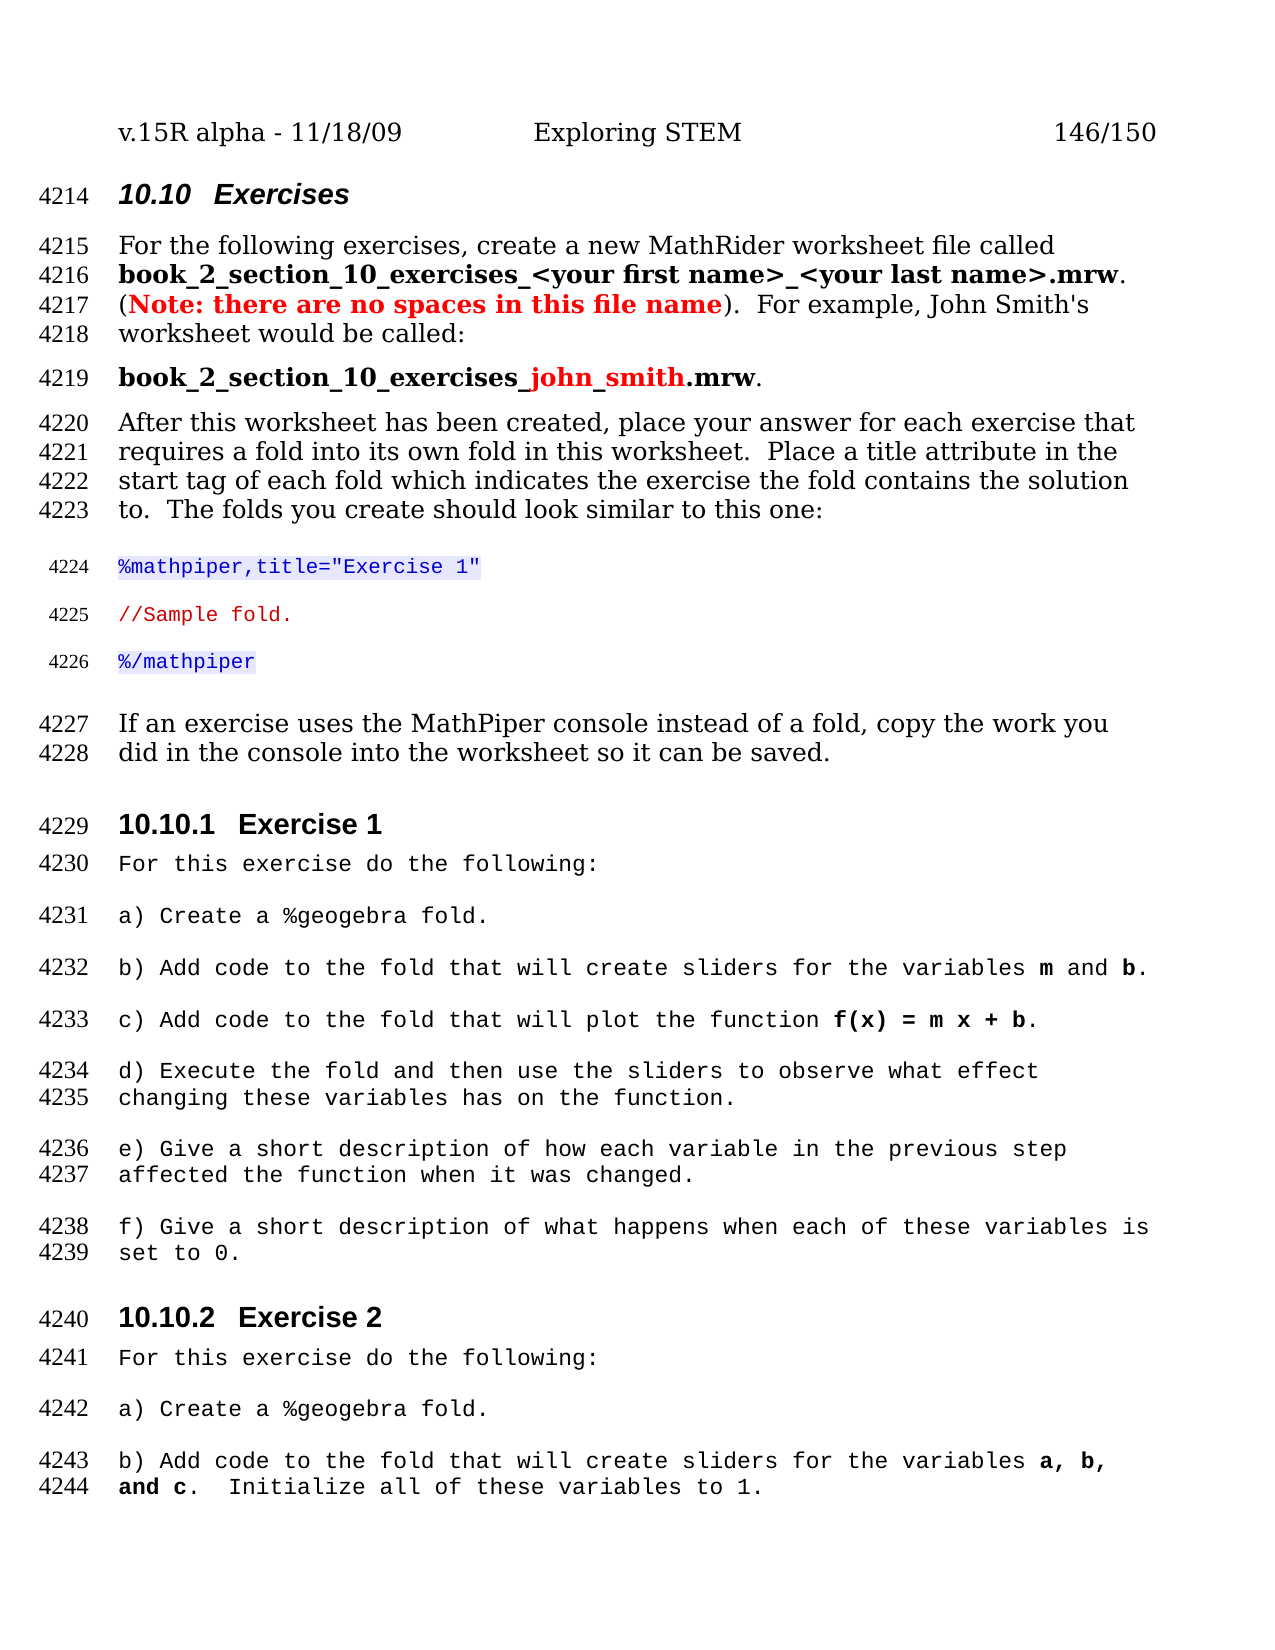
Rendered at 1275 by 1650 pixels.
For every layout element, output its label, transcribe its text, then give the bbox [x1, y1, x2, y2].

text a) Create a %geogebra fold. [118, 1398, 1157, 1424]
text For this exercise do the following: [118, 852, 1157, 878]
text //Sample fold. [118, 604, 1157, 627]
text e) Give a short description of how each variable in the previous step affected the function when it was changed. [118, 1138, 1157, 1189]
text c) Add code to the fold that will plot the function f(x) = m x + b. [118, 1008, 1157, 1034]
text f) Give a short description of what happens when each of these variables is set to 0. [118, 1216, 1157, 1267]
subtitle Exercise 1 [118, 807, 1157, 840]
text After this worksheet has been created, place your answer for each exercise that requires a fold into its own fold in this worksheet. Place a title attribute in the start tag of each fold which indicates the exercise the fold contains the solution to. The folds you create should look similar to this one: [118, 408, 1157, 524]
text d) Execute the fold and then use the sliders to observe what effect changing these variables has on the function. [118, 1060, 1157, 1112]
text For the following exercises, create a new MathRider worksheet file called book_2_section_10_exercises_<your first name>_<your last name>.mrw. (Note: there are no spaces in this file name). For example, John Smith's worksheet would be called: [118, 231, 1157, 348]
text For this exercise do the following: [118, 1346, 1157, 1372]
text %/mathpiper [118, 651, 1157, 674]
text a) Create a %geogebra fold. [118, 904, 1157, 930]
subtitle Exercise 2 [118, 1300, 1157, 1334]
text b) Add code to the fold that will create sliders for the variables a, b, and c. Initialize all of these variables to 1. [118, 1450, 1157, 1502]
text If an exercise uses the MathPiper console instead of a fold, copy the work you did in the console into the worksheet so it can be saved. [118, 709, 1157, 768]
text b) Add code to the fold that will create sliders for the variables m and b. [118, 956, 1157, 982]
text %mathpiper,title="Exercise 1" [118, 556, 1157, 580]
subtitle Exercises [118, 177, 1157, 210]
text book_2_section_10_exercises_john_smith.mrw. [118, 363, 1157, 393]
